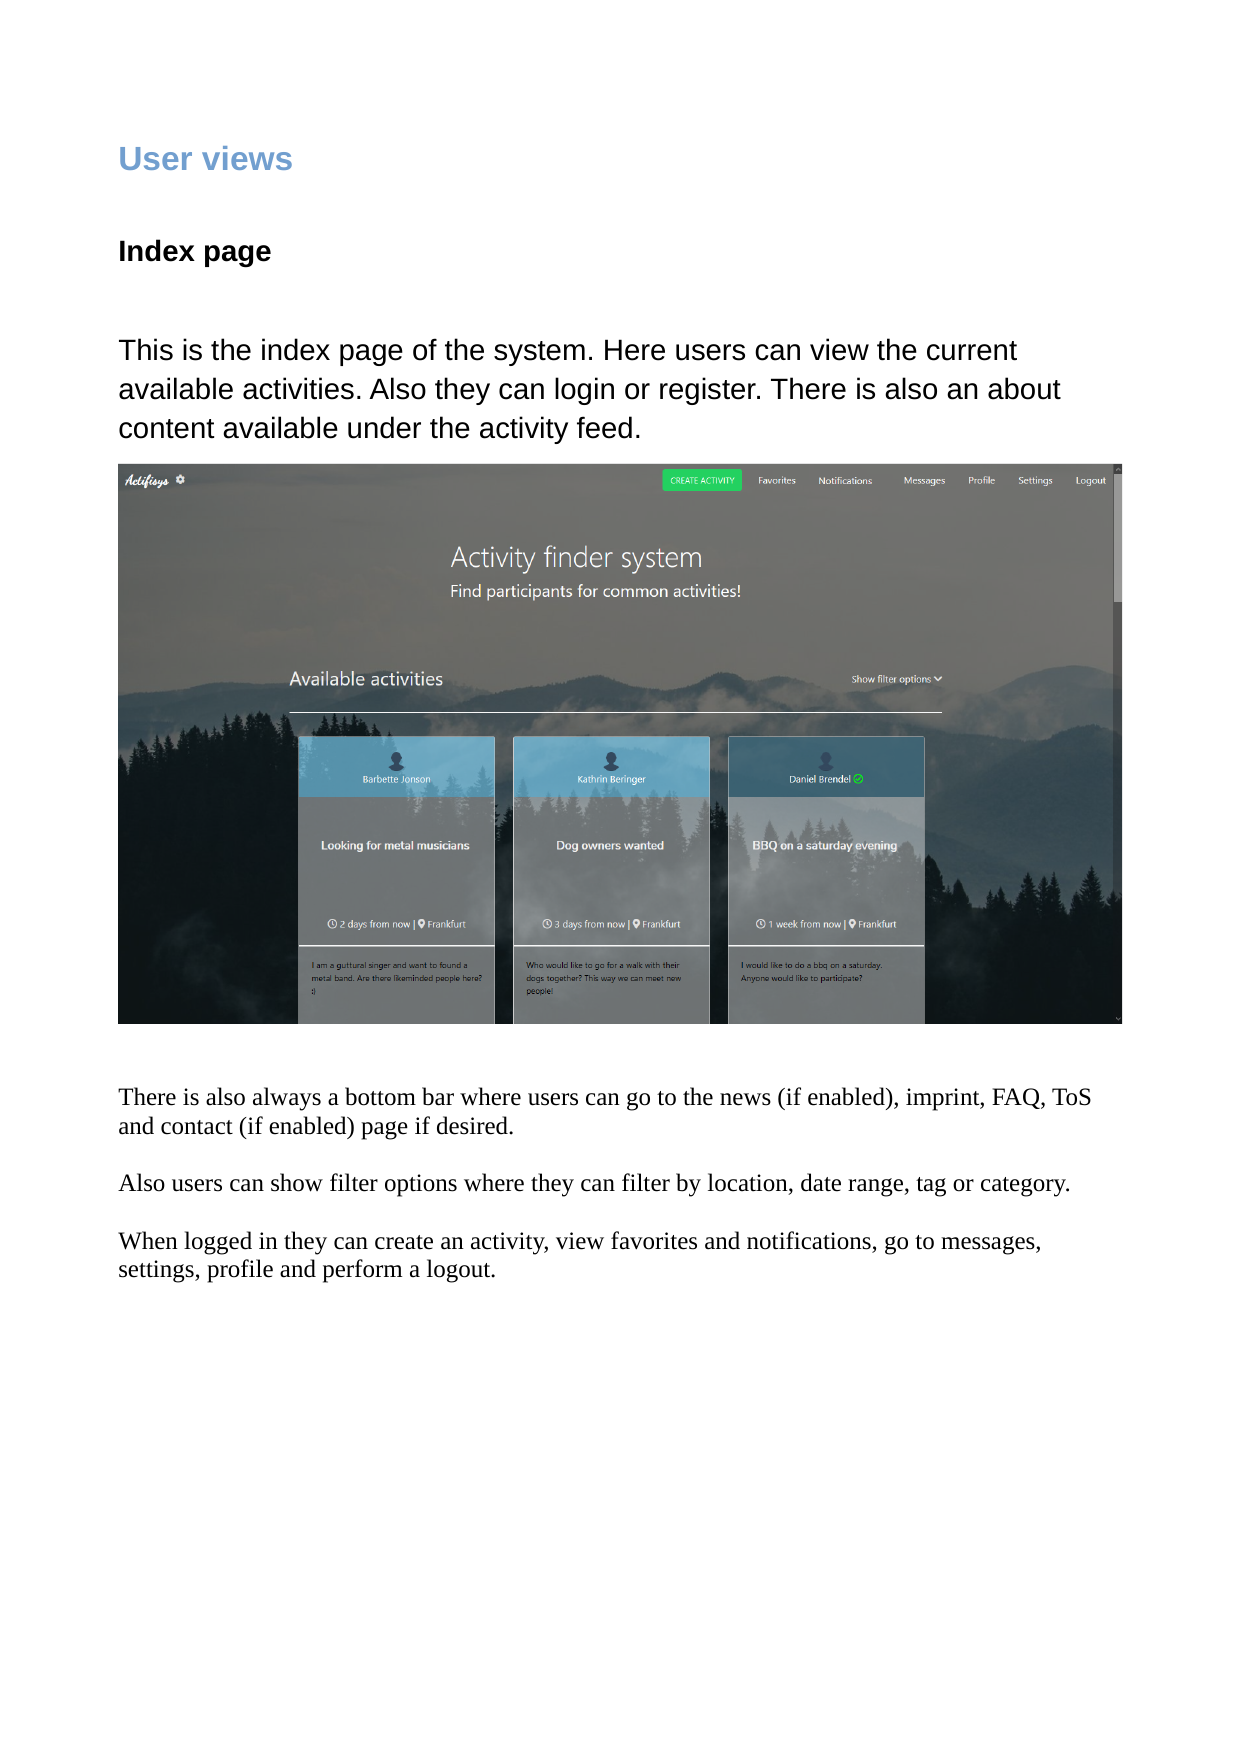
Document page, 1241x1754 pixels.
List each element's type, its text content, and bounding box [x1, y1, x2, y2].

text When logged in they can create an activity, view favorites and notifications, go to messages, settings, profile and perform a logout. [118, 1226, 1122, 1283]
picture [118, 463, 1123, 1024]
subtitle Index page [118, 233, 1122, 267]
subtitle User views [118, 139, 1122, 178]
text There is also always a bottom bar where users can go to the news (if enabled), imprint, FAQ, ToS and contact (if enabled) page if desired. [118, 1082, 1122, 1139]
text Also users can show filter options where they can filter by location, date range, tag or category. [118, 1168, 1122, 1197]
text This is the index page of the system. Here users can view the current available activities. Also they can login or register. There is also an about content available under the activity feed. [118, 333, 1122, 444]
